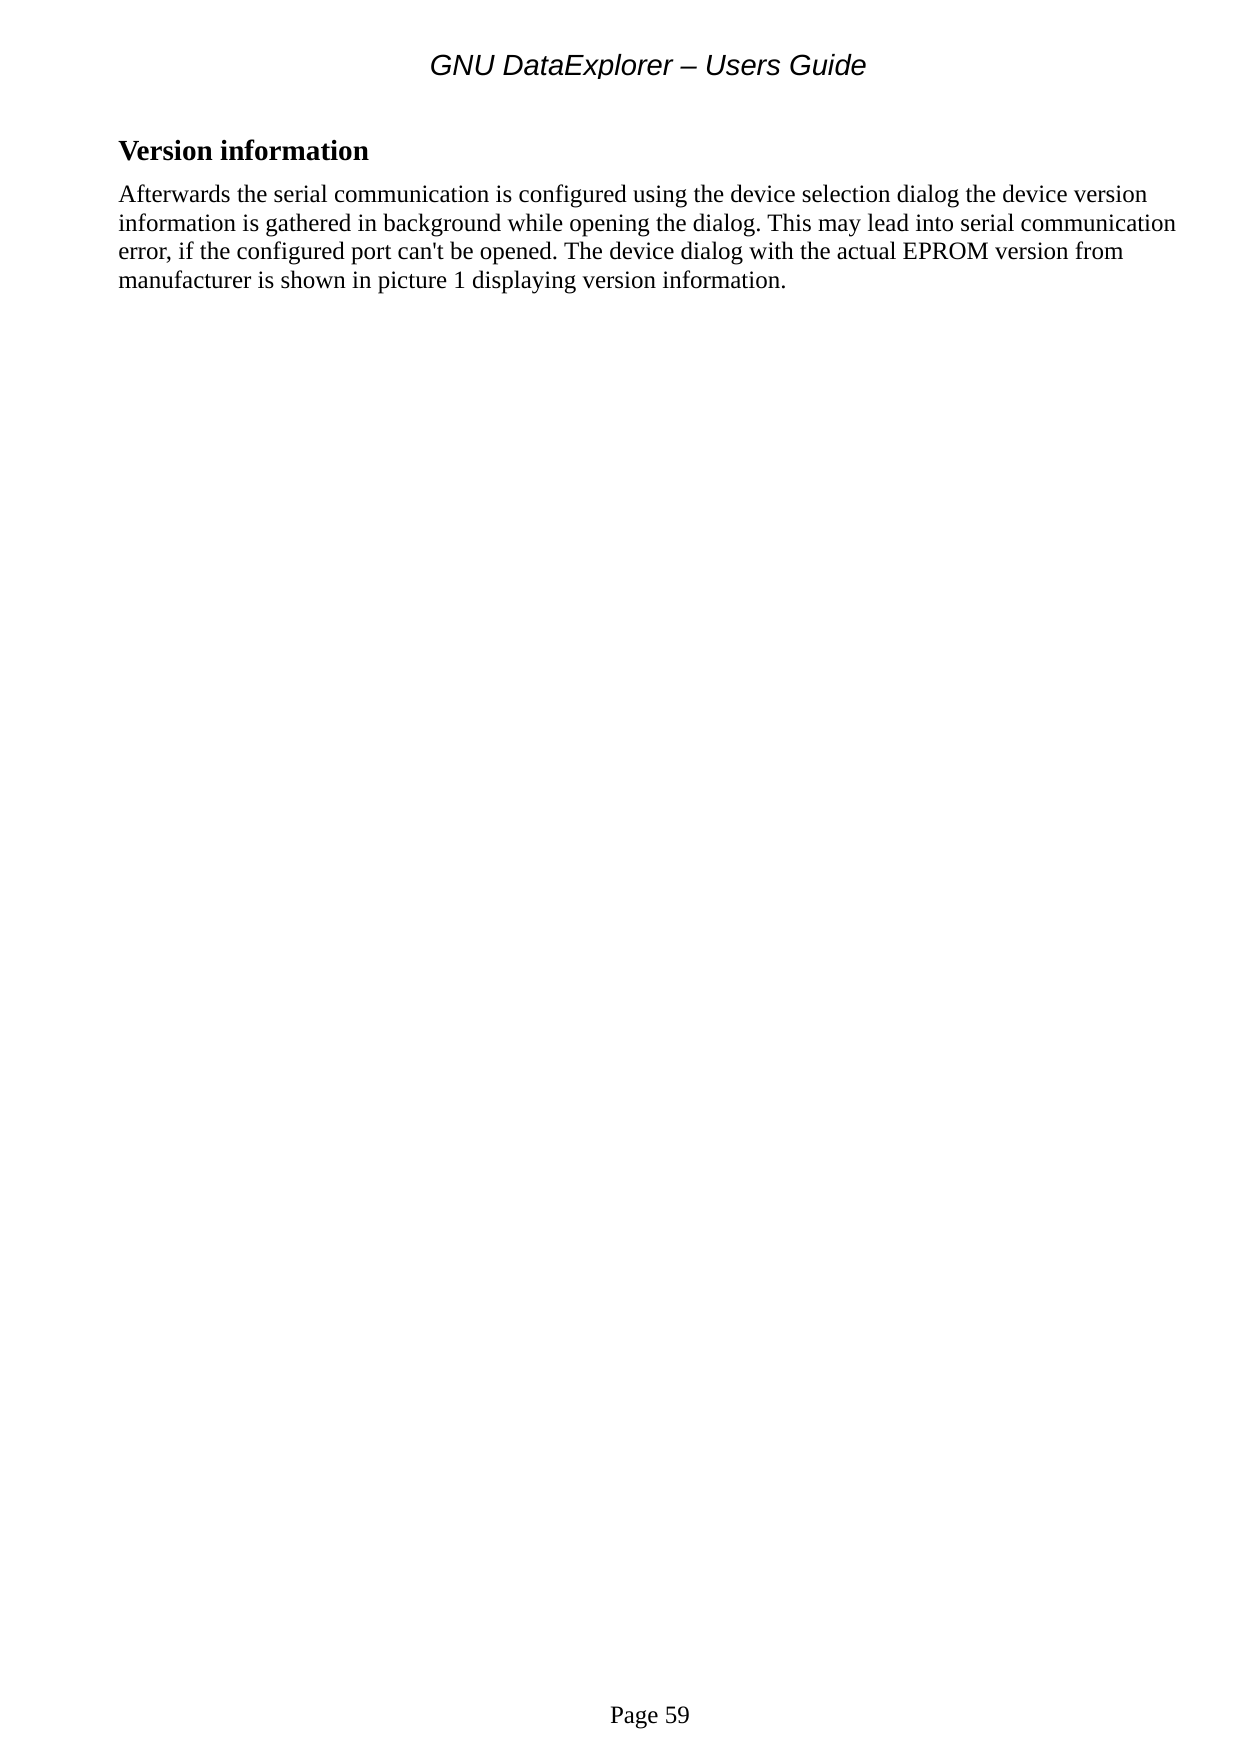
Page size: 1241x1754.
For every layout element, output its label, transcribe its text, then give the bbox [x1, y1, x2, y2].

subtitle Version information [118, 133, 1181, 166]
text Afterwards the serial communication is configured using the device selection dialog the device version information is gathered in background while opening the dialog. This may lead into serial communication error, if the configured port can't be opened. The device dialog with the actual EPROM version from manufacturer is shown in picture 1 displaying version information. [118, 179, 1181, 294]
